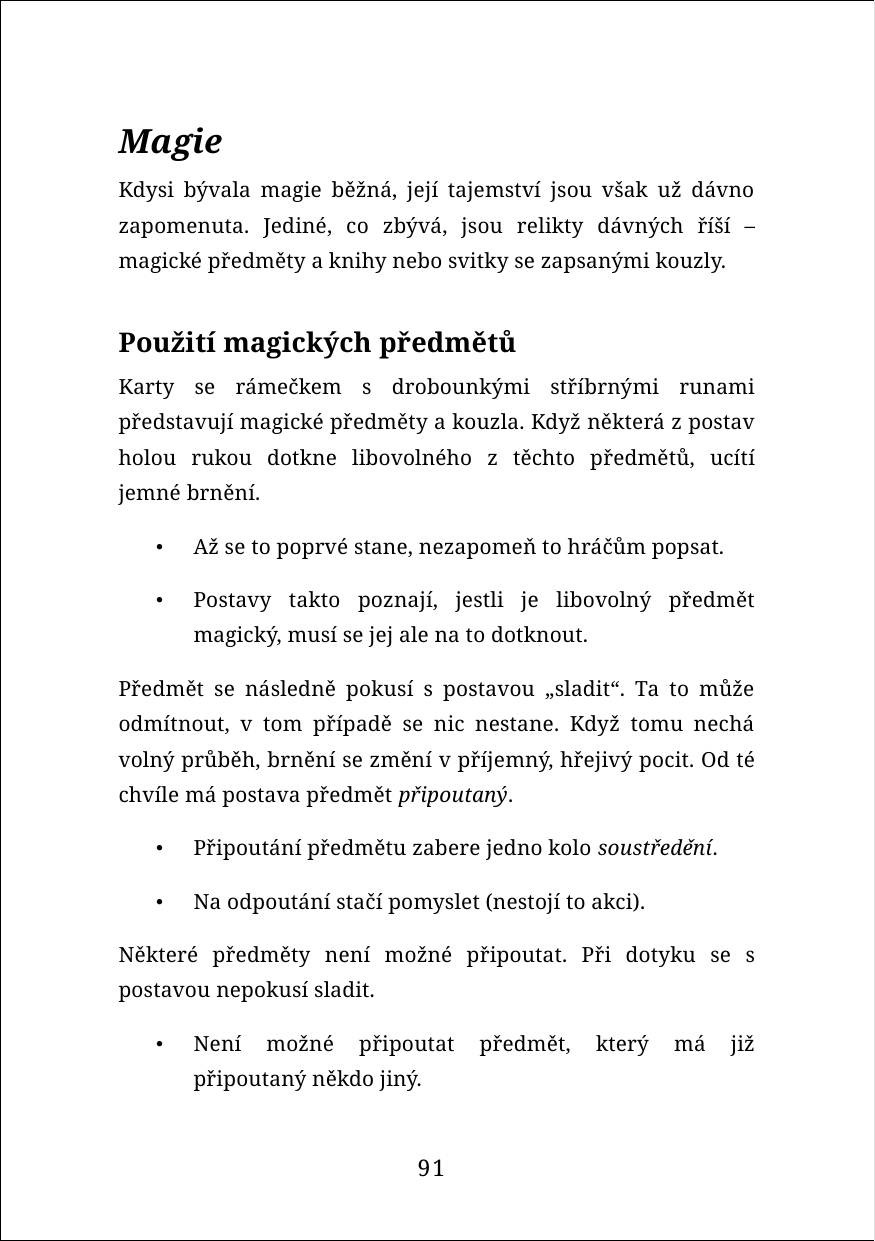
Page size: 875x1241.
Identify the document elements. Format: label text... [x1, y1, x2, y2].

list Postavy takto poznají, jestli je libovolný předmět magický, musí se jej ale na to dotknout. [156, 585, 756, 649]
subtitle Použití magických předmětů [118, 323, 756, 360]
text Některé předměty není možné připoutat. Při dotyku se s postavou nepokusí sladit. [118, 940, 756, 1004]
text Předmět se následně pokusí s postavou „sladit“. Ta to může odmítnout, v tom případě se nic nestane. Když tomu nechá volný průběh, brnění se změní v příjemný, hřejivý pocit. Od té chvíle má postava předmět připoutaný. [118, 674, 756, 809]
list Na odpoutání stačí pomyslet (nestojí to akci). [156, 887, 756, 915]
text Karty se rámečkem s drobounkými stříbrnými runami představují magické předměty a kouzla. Když některá z postav holou rukou dotkne libovolného z těchto předmětů, ucítí jemné brnění. [118, 372, 756, 507]
list Není možné připoutat předmět, který má již připoutaný někdo jiný. [156, 1029, 756, 1093]
list Až se to poprvé stane, nezapomeň to hráčům popsat. [156, 532, 756, 560]
subtitle Magie [118, 118, 756, 164]
text Kdysi bývala magie běžná, její tajemství jsou však už dávno zapomenuta. Jediné, co zbývá, jsou relikty dávných říší – magické předměty a knihy nebo svitky se zapsanými kouzly. [118, 175, 756, 275]
list Připoutání předmětu zabere jedno kolo soustředění. [156, 833, 756, 862]
